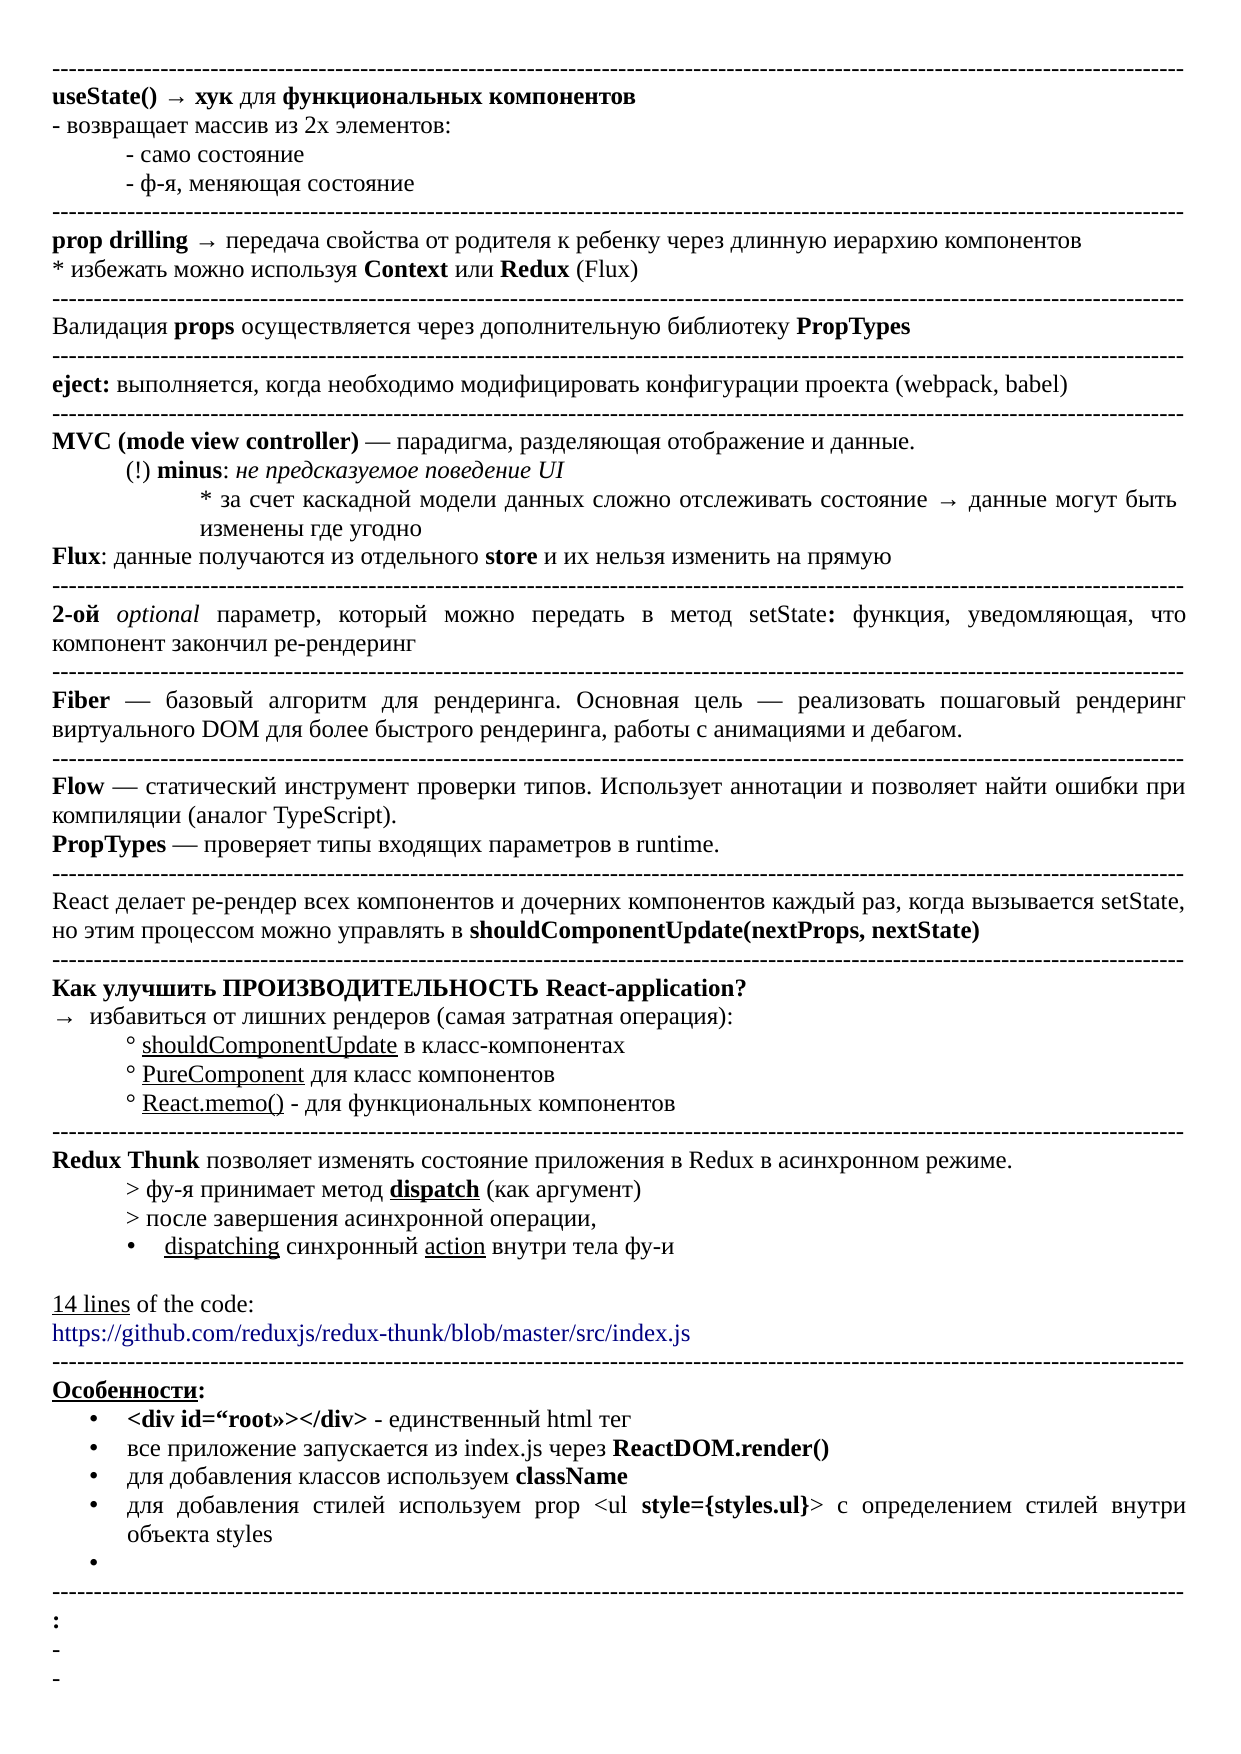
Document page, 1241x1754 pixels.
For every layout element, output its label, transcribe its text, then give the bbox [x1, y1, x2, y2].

text * избежать можно используя Context или Redux (Flux) [52, 254, 1187, 283]
text PropTypes — проверяет типы входящих параметров в runtime. [52, 829, 1187, 858]
text ---------------------------------------------------------------------------------------------------------------------------------------- [52, 398, 1187, 426]
text ---------------------------------------------------------------------------------------------------------------------------------------- [52, 1116, 1187, 1145]
text > фу-я принимает метод dispatch (как аргумент) [52, 1174, 1187, 1203]
text ---------------------------------------------------------------------------------------------------------------------------------------- [52, 283, 1187, 311]
text - [52, 1634, 1187, 1663]
text useState() → хук для функциональных компонентов [52, 81, 1187, 110]
text ---------------------------------------------------------------------------------------------------------------------------------------- [52, 340, 1187, 369]
list для добавления классов используем className [89, 1461, 1187, 1490]
text Redux Thunk позволяет изменять состояние приложения в Redux в асинхронном режиме. [52, 1145, 1187, 1174]
text ---------------------------------------------------------------------------------------------------------------------------------------- [52, 858, 1187, 886]
text 14 lines of the code: [52, 1289, 1187, 1318]
text Flux: данные получаются из отдельного store и их нельзя изменить на прямую [52, 541, 1187, 570]
text Fiber — базовый алгоритм для рендеринга. Основная цель — реализовать пошаговый рендеринг виртуального DOM для более быстрого рендеринга, работы с анимациями и дебагом. [52, 685, 1187, 743]
text ---------------------------------------------------------------------------------------------------------------------------------------- [52, 1346, 1187, 1375]
text MVC (mode view controller) — парадигма, разделяющая отображение и данные. [52, 426, 1187, 455]
text https://github.com/reduxjs/redux-thunk/blob/master/src/index.js [52, 1318, 1187, 1346]
text : [52, 1605, 1187, 1634]
text Flow — статический инструмент проверки типов. Использует аннотации и позволяет найти ошибки при компиляции (аналог TypeScript). [52, 771, 1187, 829]
text * за счет каскадной модели данных сложно отслеживать состояние → данные могут быть изменены где угодно [52, 484, 1187, 541]
text (!) minus: не предсказуемое поведение UI [52, 455, 1187, 484]
text Как улучшить ПРОИЗВОДИТЕЛЬНОСТЬ React-application? [52, 973, 1187, 1001]
text ---------------------------------------------------------------------------------------------------------------------------------------- [52, 944, 1187, 973]
text ° React.memo() - для функциональных компонентов [52, 1088, 1187, 1116]
text - [52, 1663, 1187, 1691]
text 2-ой optional параметр, который можно передать в метод setState: функция, уведомляющая, что компонент закончил ре-рендеринг [52, 599, 1187, 656]
list все приложение запускается из index.js через ReactDOM.render() [89, 1433, 1187, 1461]
text ° PureComponent для класс компонентов [52, 1059, 1187, 1088]
text ---------------------------------------------------------------------------------------------------------------------------------------- [52, 53, 1187, 81]
text - само состояние [52, 139, 1187, 168]
list для добавления стилей используем prop <ul style={styles.ul}> с определением стилей внутри объекта styles [89, 1490, 1187, 1548]
text ---------------------------------------------------------------------------------------------------------------------------------------- [52, 1576, 1187, 1605]
text → избавиться от лишних рендеров (самая затратная операция): [52, 1001, 1187, 1030]
text Особенности: [52, 1375, 1187, 1404]
text ° shouldComponentUpdate в класс-компонентах [52, 1030, 1187, 1059]
text ---------------------------------------------------------------------------------------------------------------------------------------- [52, 570, 1187, 599]
text eject: выполняется, когда необходимо модифицировать конфигурации проекта (webpack, babel) [52, 369, 1187, 398]
text ---------------------------------------------------------------------------------------------------------------------------------------- [52, 743, 1187, 771]
text React делает ре-рендер всех компонентов и дочерних компонентов каждый раз, когда вызывается setState, но этим процессом можно управлять в shouldComponentUpdate(nextProps, nextState) [52, 886, 1187, 944]
text Валидация props осуществляется через дополнительную библиотеку PropTypes [52, 311, 1187, 340]
text > после завершения асинхронной операции, [52, 1203, 1187, 1231]
text - возвращает массив из 2х элементов: [52, 110, 1187, 139]
list <div id=“root»></div> - единственный html тег [89, 1404, 1187, 1433]
text ----------------------------------------------------------------------------------------------------------------------------------------prop drilling → передача свойства от родителя к ребенку через длинную иерархию компонентов [52, 196, 1187, 254]
list dispatching синхронный action внутри тела фу-и [127, 1231, 1187, 1260]
text ---------------------------------------------------------------------------------------------------------------------------------------- [52, 656, 1187, 685]
text - ф-я, меняющая состояние [52, 168, 1187, 196]
